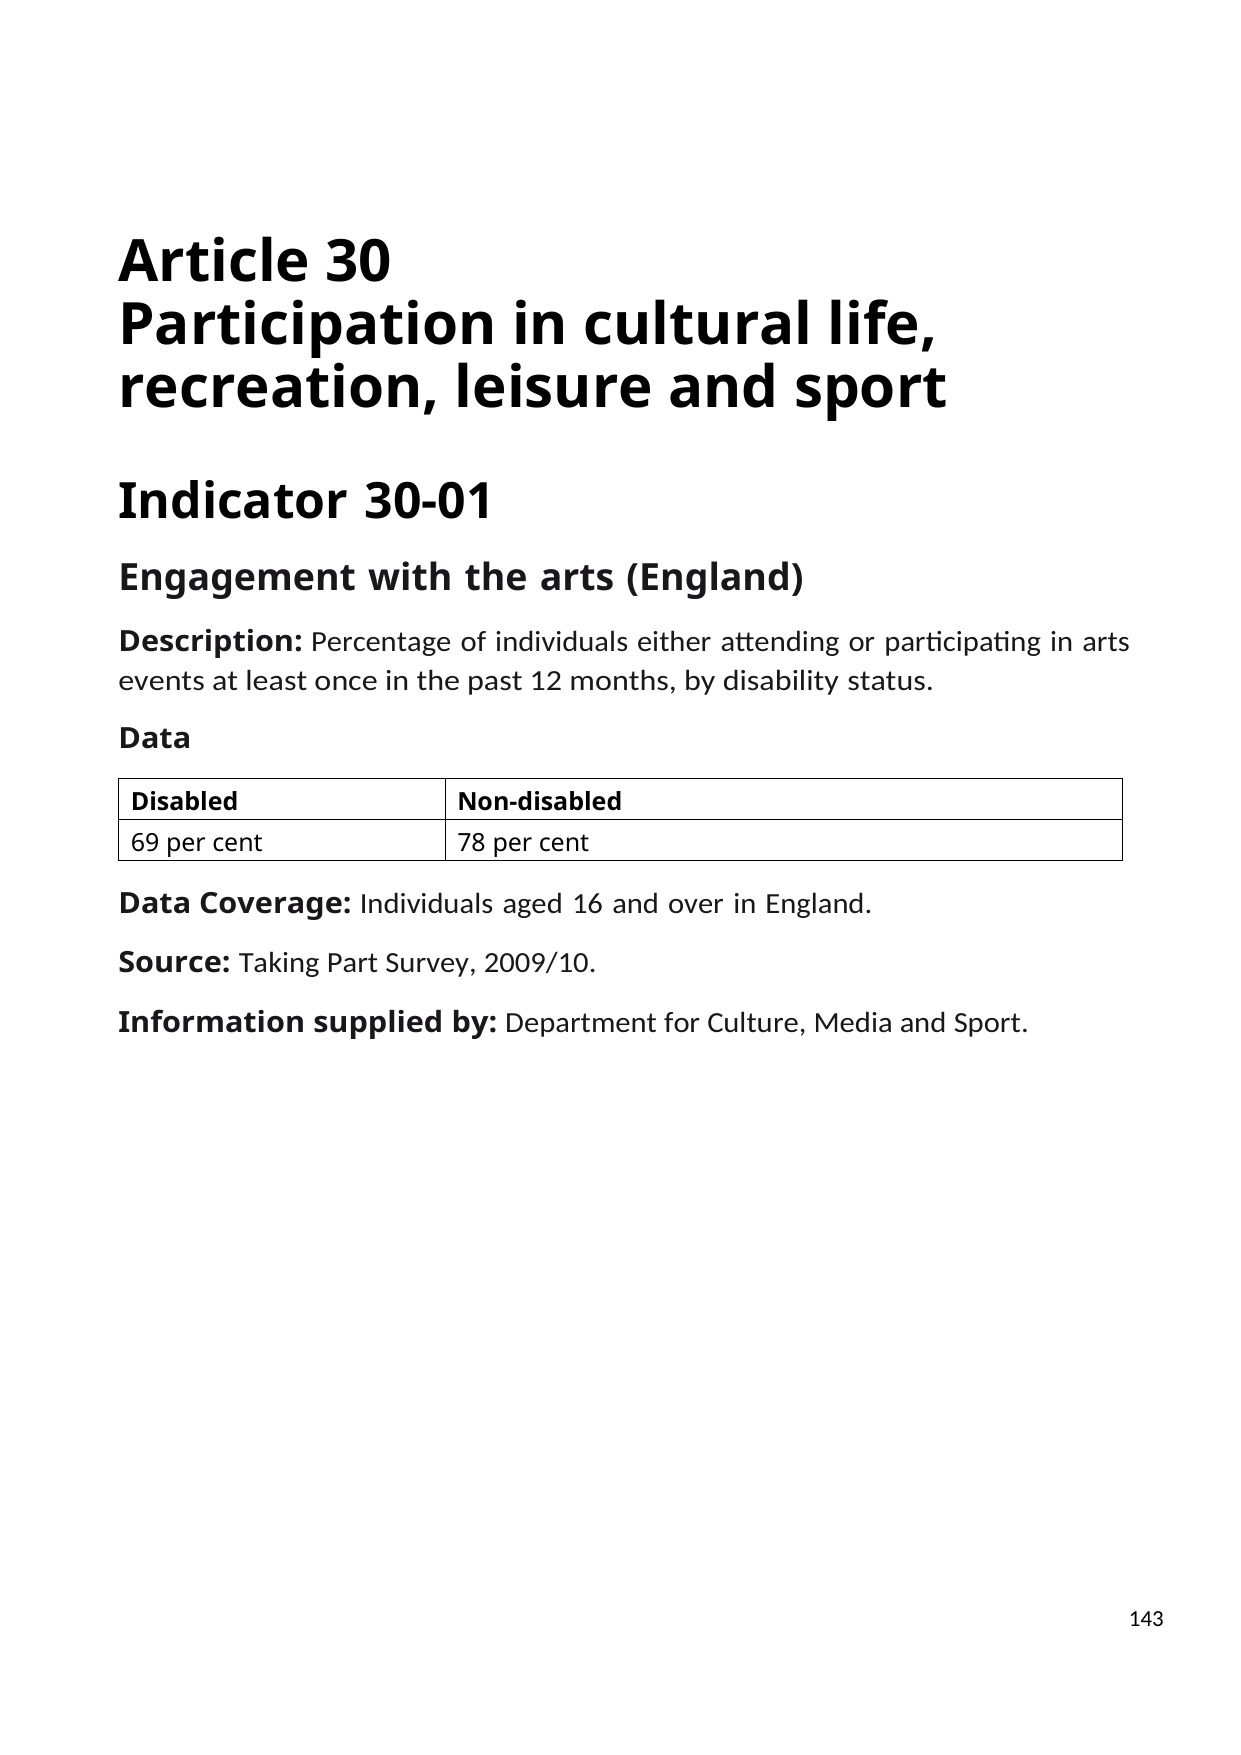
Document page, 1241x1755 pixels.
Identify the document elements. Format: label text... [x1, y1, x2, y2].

text Description: Percentage of individuals either attending or participating in arts events at least once in the past 12 months, by disability status. [118, 620, 1163, 697]
text Information supplied by: Department for Culture, Media and Sport. [118, 1001, 1163, 1041]
subtitle Data [118, 718, 1163, 757]
table_header Non-disabled [446, 779, 1122, 819]
table_cell 69 per cent [119, 820, 445, 860]
text Data Coverage: Individuals aged 16 and over in England. [118, 882, 1163, 922]
subtitle Engagement with the arts (England) [118, 550, 1163, 601]
text Source: Taking Part Survey, 2009/10. [118, 942, 1163, 981]
subtitle Indicator 30-01 [118, 465, 1163, 533]
subtitle Article 30 [118, 231, 1163, 294]
table_cell 78 per cent [446, 820, 1122, 860]
table_header Disabled [119, 779, 445, 819]
subtitle Participation in cultural life, recreation, leisure and sport [118, 294, 1163, 420]
